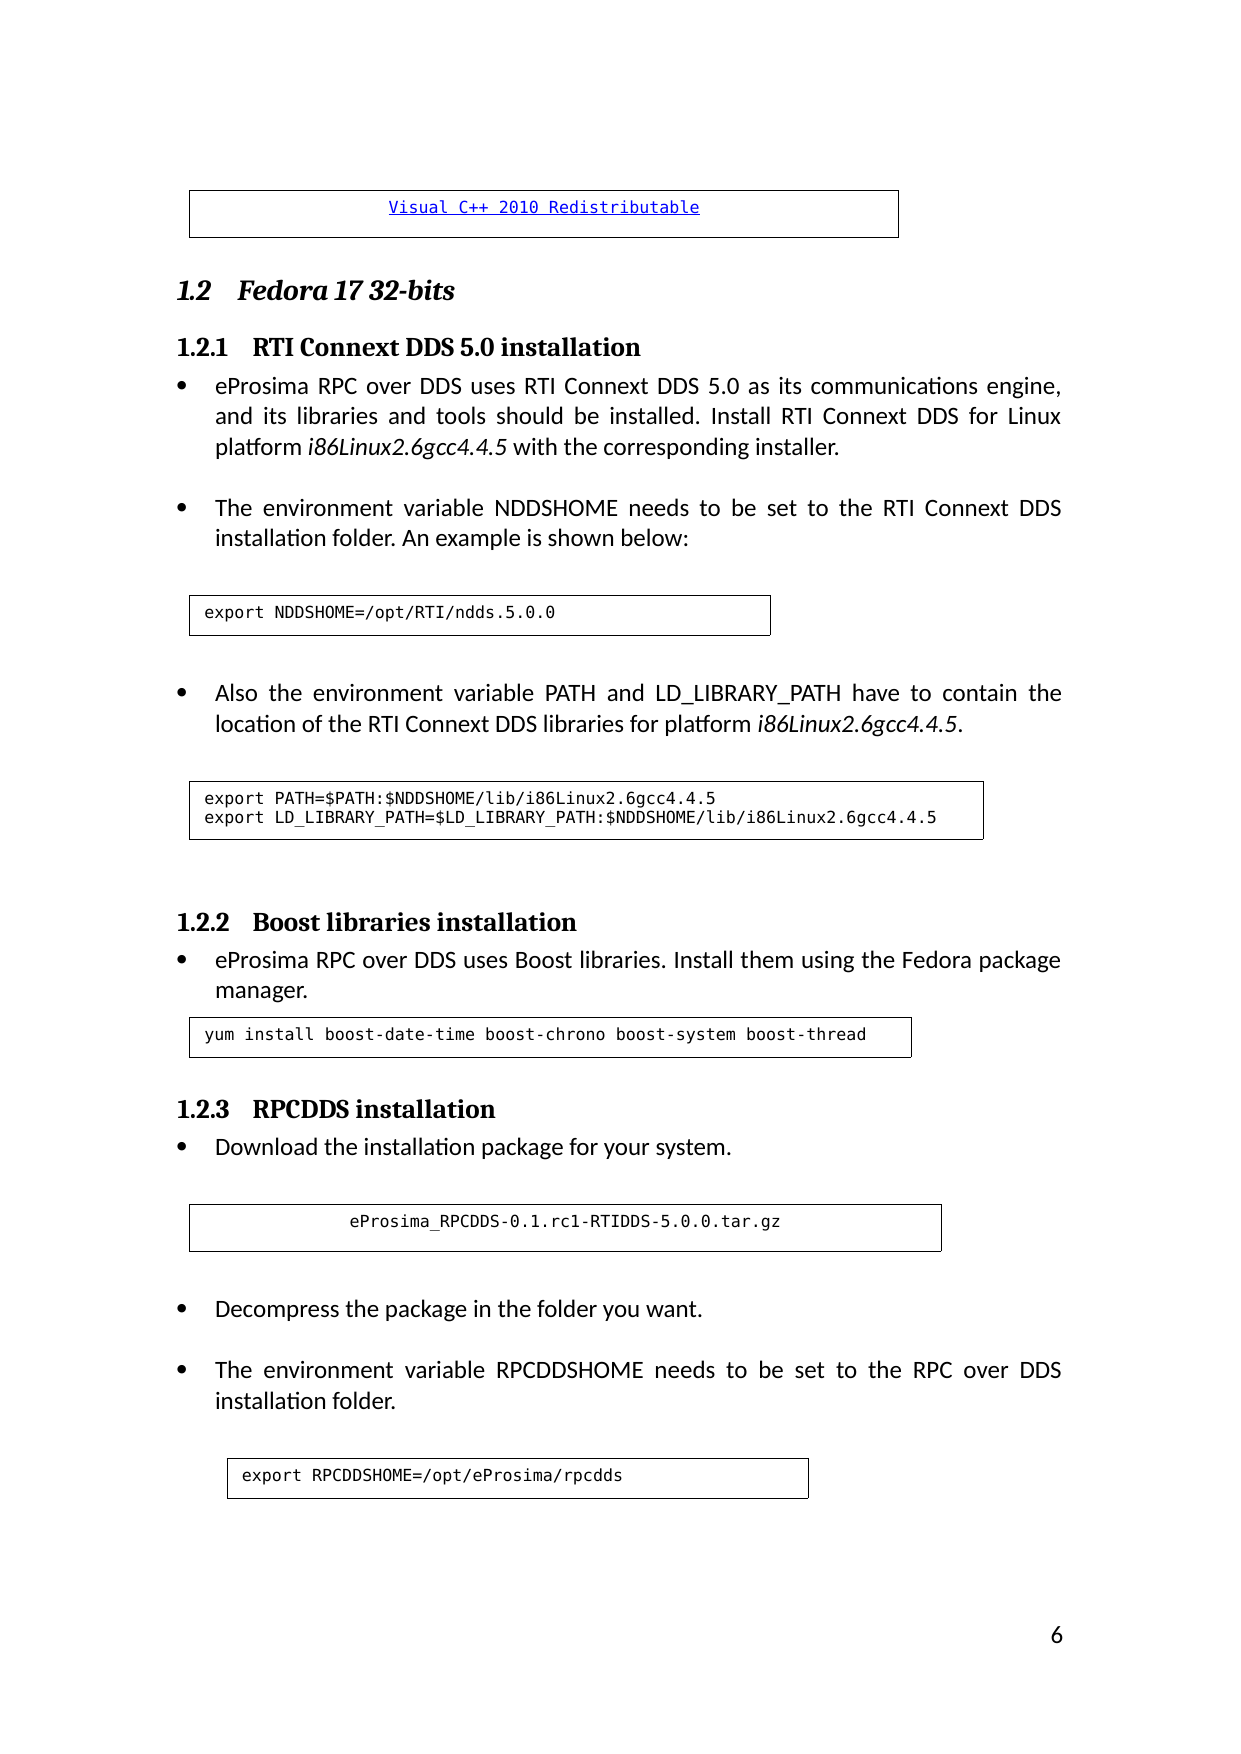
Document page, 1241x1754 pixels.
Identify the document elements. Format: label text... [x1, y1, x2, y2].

subtitle Boost libraries installation [177, 907, 1063, 938]
subtitle RTI Connext DDS 5.0 installation [177, 332, 1063, 363]
text eProsima_RPCDDS-0.1.rc1-RTIDDS-5.0.0.tar.gz [204, 1212, 926, 1231]
list Also the environment variable PATH and LD_LIBRARY_PATH have to contain the location of the RTI Connext DDS libraries for platform i86Linux2.6gcc4.4.5. [177, 677, 1063, 738]
text Visual C++ 2010 Redistributable [204, 198, 883, 217]
subtitle RPCDDS installation [177, 1094, 1063, 1125]
text export PATH=$PATH:$NDDSHOME/lib/i86Linux2.6gcc4.4.5 [204, 788, 968, 808]
list eProsima RPC over DDS uses RTI Connext DDS 5.0 as its communications engine, and its libraries and tools should be installed. Install RTI Connext DDS for Linux platform i86Linux2.6gcc4.4.5 with the corresponding installer. [177, 370, 1063, 461]
list eProsima RPC over DDS uses Boost libraries. Install them using the Fedora package manager. [177, 944, 1063, 1005]
list Download the installation package for your system. [177, 1131, 1063, 1162]
text export RPCDDSHOME=/opt/eProsima/rpcdds [242, 1466, 793, 1485]
list The environment variable RPCDDSHOME needs to be set to the RPC over DDS installation folder. [177, 1354, 1063, 1416]
text export NDDSHOME=/opt/RTI/ndds.5.0.0 [204, 603, 755, 622]
subtitle Fedora 17 32-bits [177, 274, 1063, 307]
list Decompress the package in the folder you want. [177, 1293, 1063, 1324]
list The environment variable NDDSHOME needs to be set to the RTI Connext DDS installation folder. An example is shown below: [177, 492, 1063, 553]
text export LD_LIBRARY_PATH=$LD_LIBRARY_PATH:$NDDSHOME/lib/i86Linux2.6gcc4.4.5 [204, 808, 968, 827]
text yum install boost-date-time boost-chrono boost-system boost-thread [204, 1025, 896, 1044]
